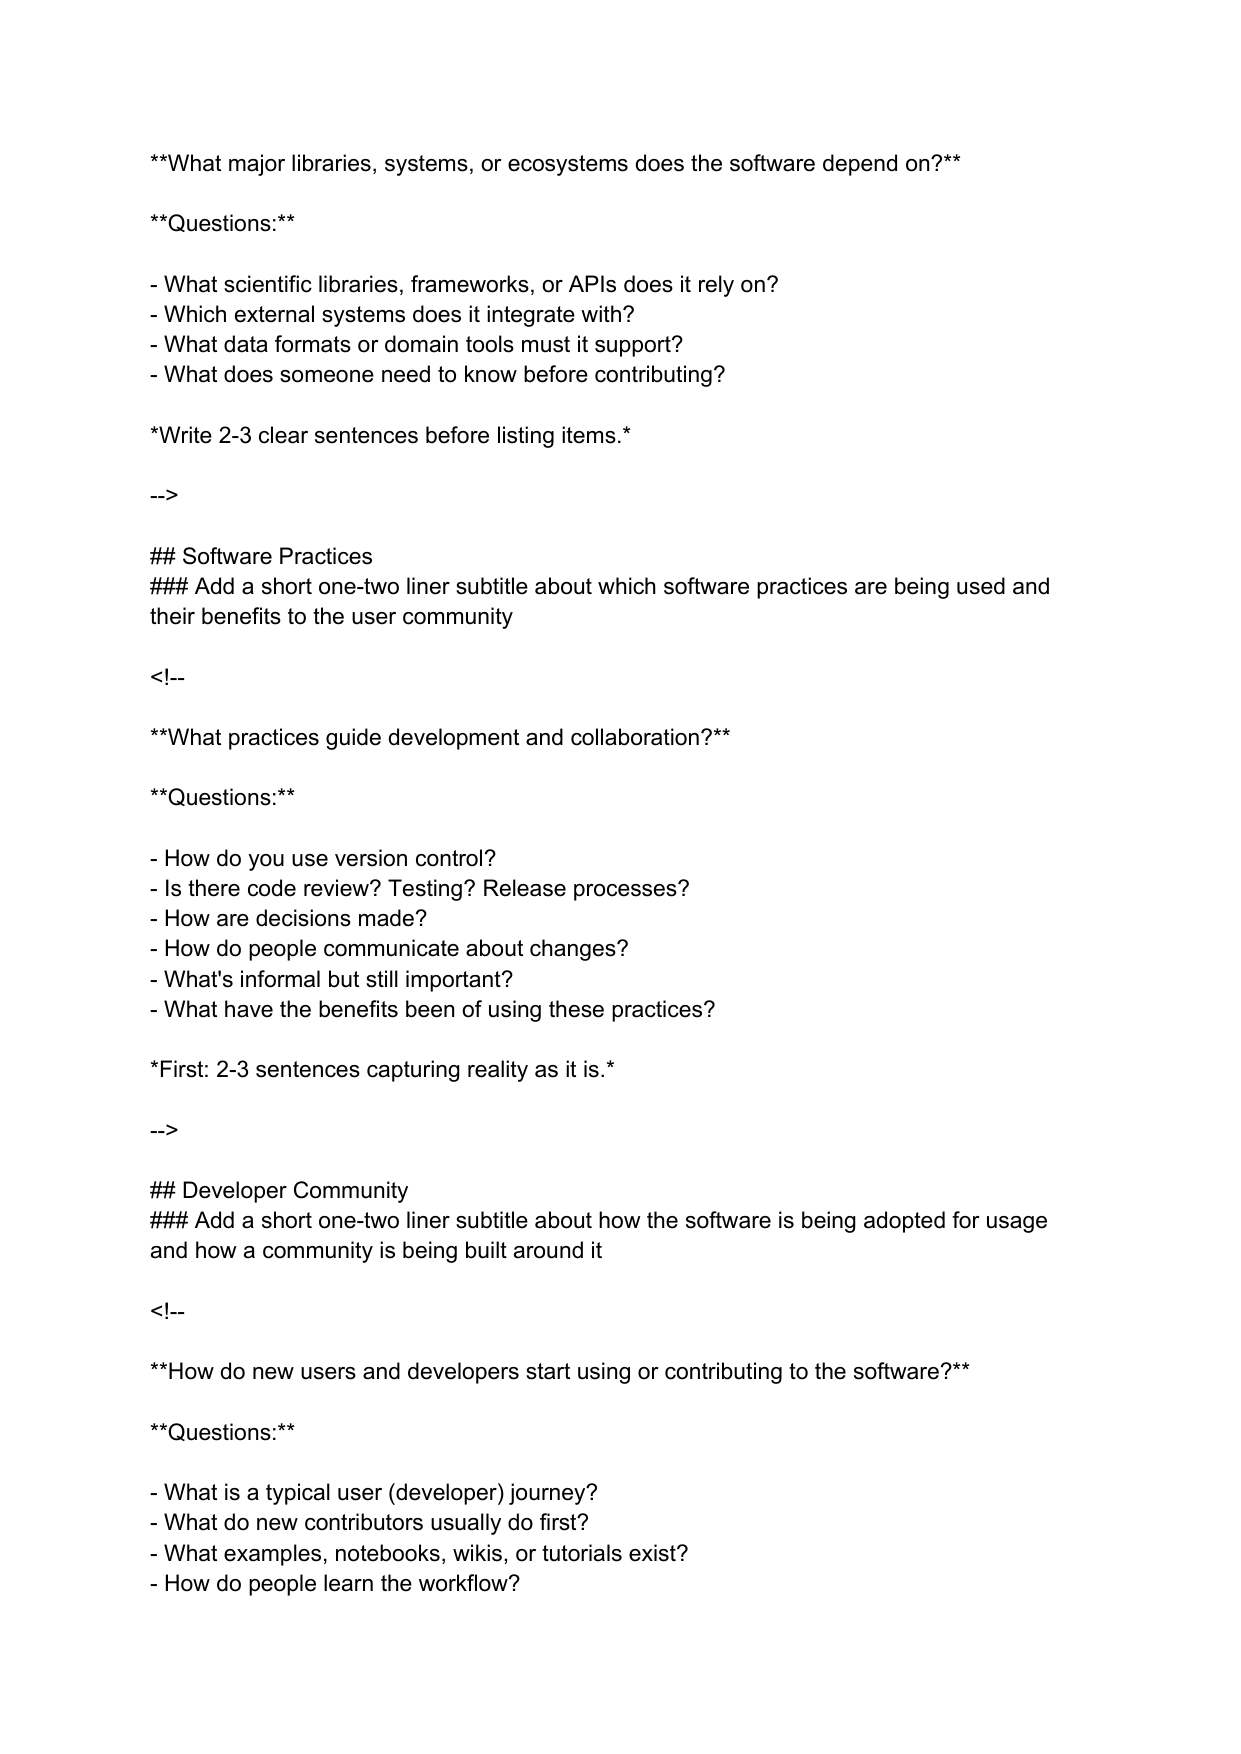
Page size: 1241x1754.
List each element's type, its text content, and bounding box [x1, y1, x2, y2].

text - How do people learn the workflow? [150, 1570, 1090, 1596]
text - What's informal but still important? [150, 966, 1090, 992]
text <!-- [150, 1298, 1090, 1324]
text ### Add a short one-two liner subtitle about which software practices are being used and their benefits to the user community [150, 573, 1090, 629]
text **Questions:** [150, 1419, 1090, 1445]
text - What does someone need to know before contributing? [150, 361, 1090, 388]
text - What have the benefits been of using these practices? [150, 996, 1090, 1022]
text - What scientific libraries, frameworks, or APIs does it rely on? [150, 271, 1090, 297]
text **What major libraries, systems, or ecosystems does the software depend on?** [150, 150, 1090, 176]
text **How do new users and developers start using or contributing to the software?** [150, 1358, 1090, 1385]
text ## Developer Community [150, 1177, 1090, 1203]
text - Is there code review? Testing? Release processes? [150, 875, 1090, 901]
text - How do you use version control? [150, 845, 1090, 871]
text --> [150, 482, 1090, 509]
text *First: 2-3 sentences capturing reality as it is.* [150, 1056, 1090, 1083]
text **What practices guide development and collaboration?** [150, 724, 1090, 750]
text --> [150, 1117, 1090, 1143]
text - What examples, notebooks, wikis, or tutorials exist? [150, 1539, 1090, 1566]
text *Write 2-3 clear sentences before listing items.* [150, 422, 1090, 448]
text - How do people communicate about changes? [150, 935, 1090, 962]
text ## Software Practices [150, 543, 1090, 569]
text **Questions:** [150, 210, 1090, 237]
text - Which external systems does it integrate with? [150, 301, 1090, 327]
text <!-- [150, 663, 1090, 690]
text - What do new contributors usually do first? [150, 1509, 1090, 1536]
text - What data formats or domain tools must it support? [150, 331, 1090, 358]
text ### Add a short one-two liner subtitle about how the software is being adopted for usage and how a community is being built around it [150, 1207, 1090, 1264]
text - What is a typical user (developer) journey? [150, 1479, 1090, 1506]
text **Questions:** [150, 784, 1090, 811]
text - How are decisions made? [150, 905, 1090, 932]
